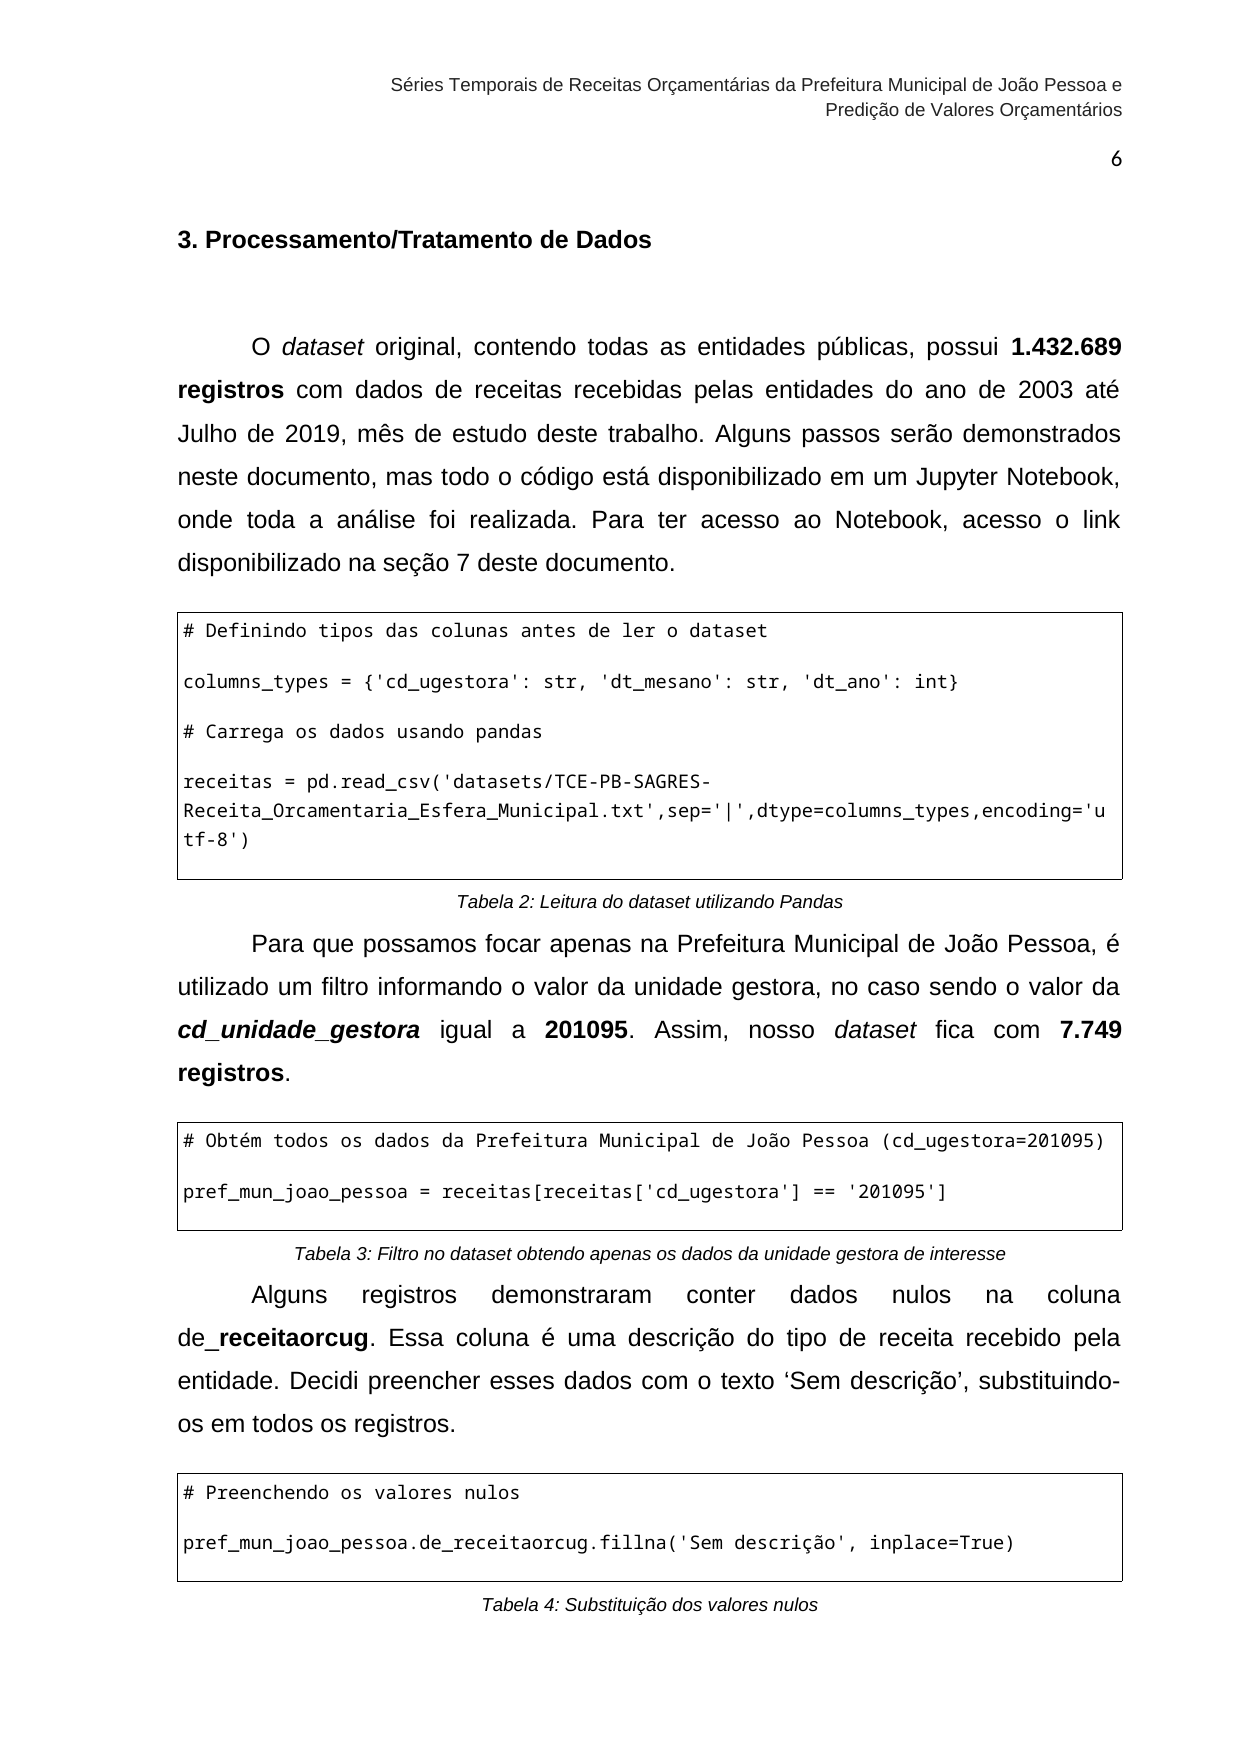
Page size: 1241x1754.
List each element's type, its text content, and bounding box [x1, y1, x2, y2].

table_header # Definindo tipos das colunas antes de ler o dataset columns_types = {'cd_ugestora': str, 'dt_mesano': str, 'dt_ano': int} # Carrega os dados usando pandas receitas = pd.read_csv('datasets/TCE-PB-SAGRES-Receita_Orcamentaria_Esfera_Municipal.txt',sep='|',dtype=columns_types,encoding='utf-8') [178, 613, 1122, 879]
text Tabela 2: Leitura do dataset utilizando Pandas [177, 891, 1122, 913]
text O dataset original, contendo todas as entidades públicas, possui 1.432.689 registros com dados de receitas recebidas pelas entidades do ano de 2003 até Julho de 2019, mês de estudo deste trabalho. Alguns passos serão demonstrados neste documento, mas todo o código está disponibilizado em um Jupyter Notebook, onde toda a análise foi realizada. Para ter acesso ao Notebook, acesso o link disponibilizado na seção 7 deste documento. [177, 332, 1122, 577]
table_header # Obtém todos os dados da Prefeitura Municipal de João Pessoa (cd_ugestora=201095) pref_mun_joao_pessoa = receitas[receitas['cd_ugestora'] == '201095'] [178, 1123, 1122, 1230]
text Para que possamos focar apenas na Prefeitura Municipal de João Pessoa, é utilizado um filtro informando o valor da unidade gestora, no caso sendo o valor da cd_unidade_gestora igual a 201095. Assim, nosso dataset fica com 7.749 registros. [177, 929, 1122, 1087]
subtitle 3. Processamento/Tratamento de Dados [177, 225, 1122, 254]
text Tabela 4: Substituição dos valores nulos [177, 1594, 1122, 1615]
table_header # Preenchendo os valores nulos pref_mun_joao_pessoa.de_receitaorcug.fillna('Sem descrição', inplace=True) [178, 1474, 1122, 1581]
text Alguns registros demonstraram conter dados nulos na coluna de_receitaorcug. Essa coluna é uma descrição do tipo de receita recebido pela entidade. Decidi preencher esses dados com o texto ‘Sem descrição’, substituindo-os em todos os registros. [177, 1280, 1122, 1438]
text Tabela 3: Filtro no dataset obtendo apenas os dados da unidade gestora de interesse [177, 1243, 1122, 1264]
